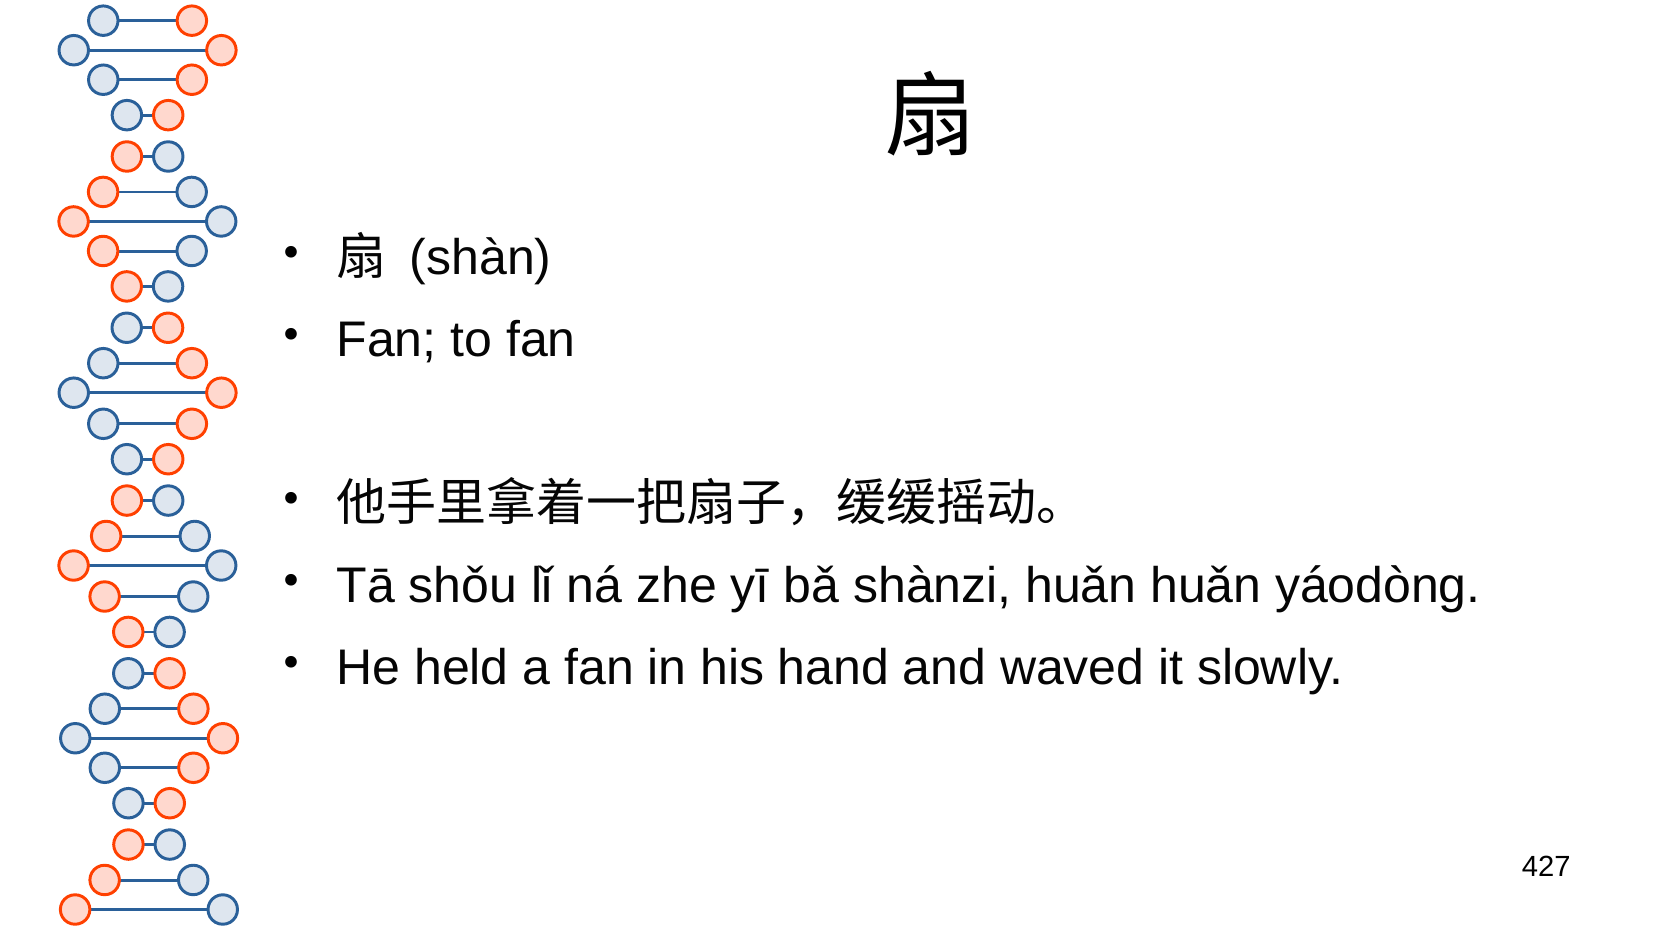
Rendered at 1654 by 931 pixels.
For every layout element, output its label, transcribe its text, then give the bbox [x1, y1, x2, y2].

title 扇 [265, 35, 1595, 189]
list 扇 (shàn) Fan; to fan 他手里拿着一把扇子，缓缓摇动。 Tā shǒu lǐ ná zhe yī bǎ shànzi, huǎn huǎn yáodòng. He held a fan in his hand and waved it slowly. [265, 224, 1595, 764]
